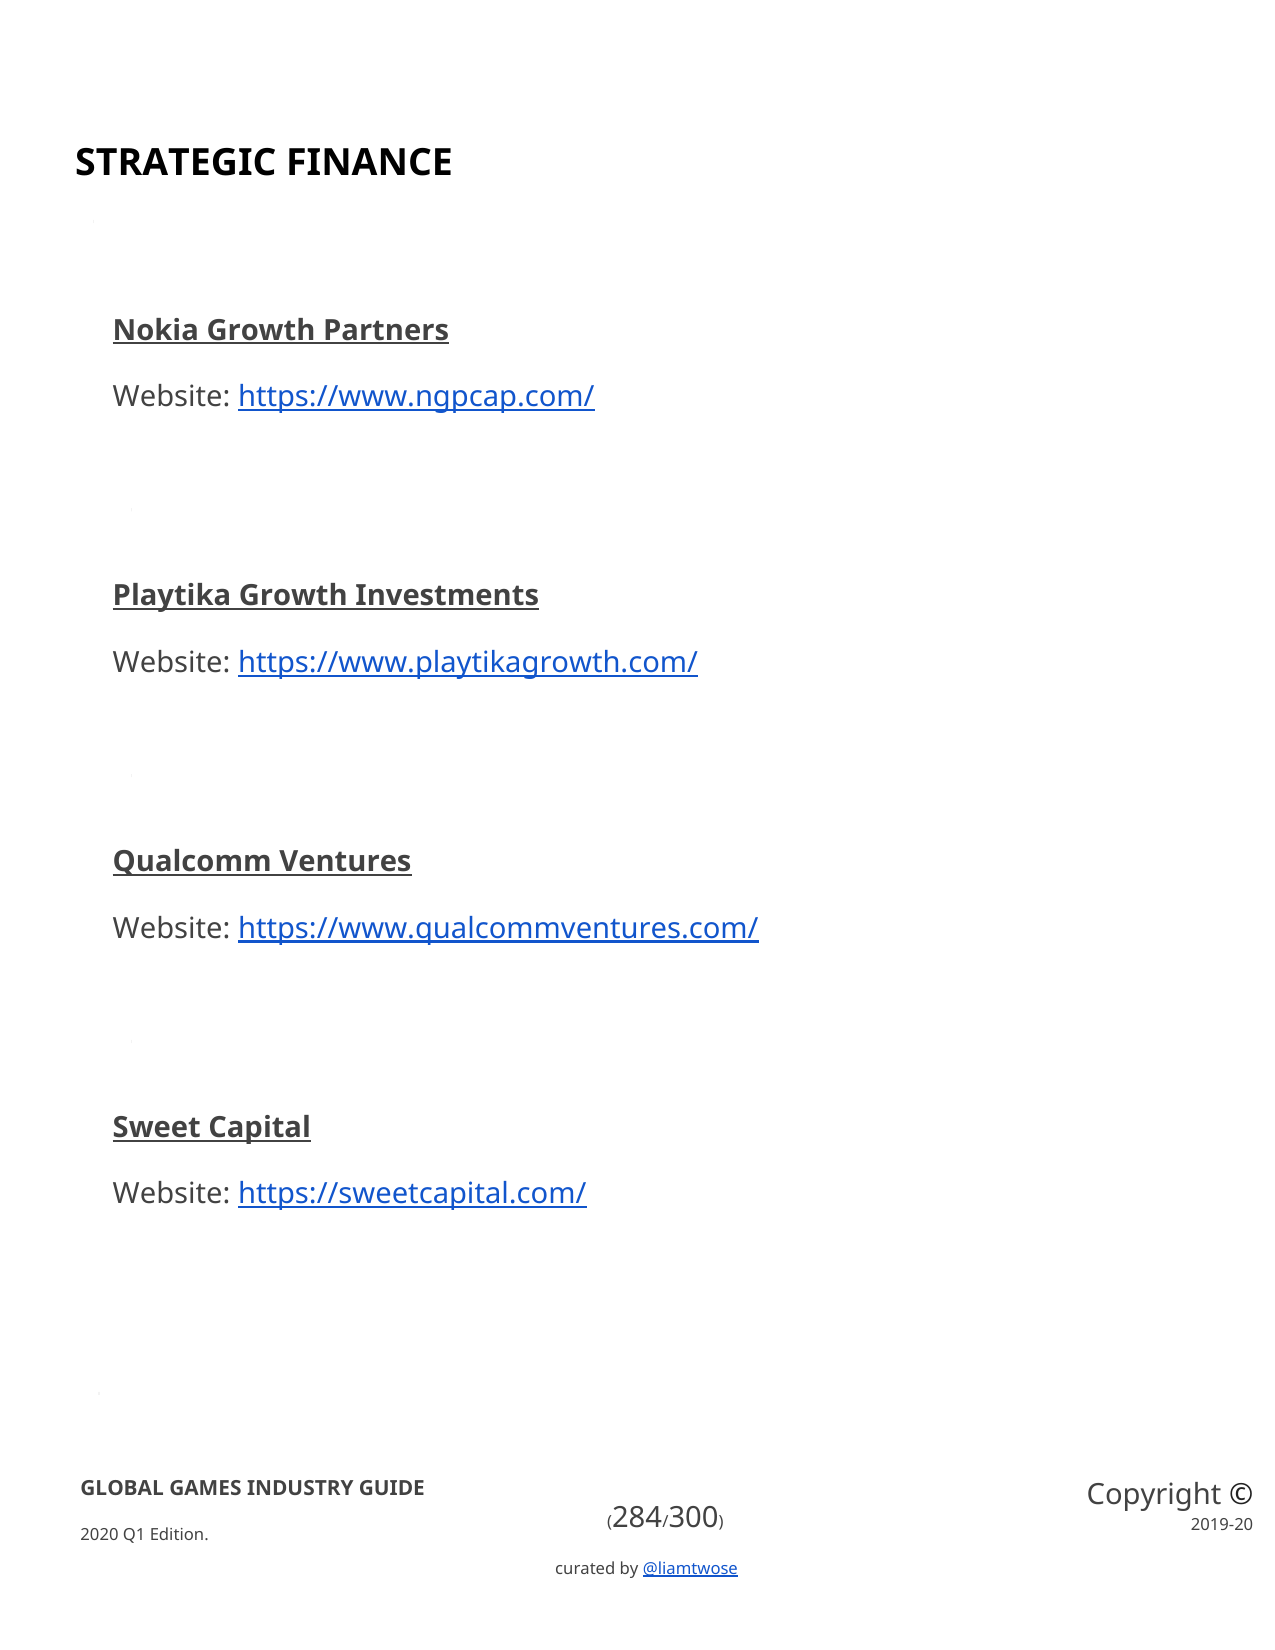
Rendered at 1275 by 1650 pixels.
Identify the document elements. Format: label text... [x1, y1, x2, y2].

text Sweet Capital [112, 1106, 1200, 1146]
subtitle STRATEGIC FINANCE [75, 136, 1200, 187]
text Qualcomm Ventures [112, 841, 1200, 880]
text Website: https://www.playtikagrowth.com/ [112, 641, 1200, 681]
text Website: https://sweetcapital.com/ [112, 1173, 1200, 1212]
text Nokia Growth Partners [112, 309, 1200, 348]
text Website: https://www.qualcommventures.com/ [112, 907, 1200, 947]
text Playtika Growth Investments [112, 575, 1200, 614]
text Website: https://www.ngpcap.com/ [112, 375, 1200, 415]
